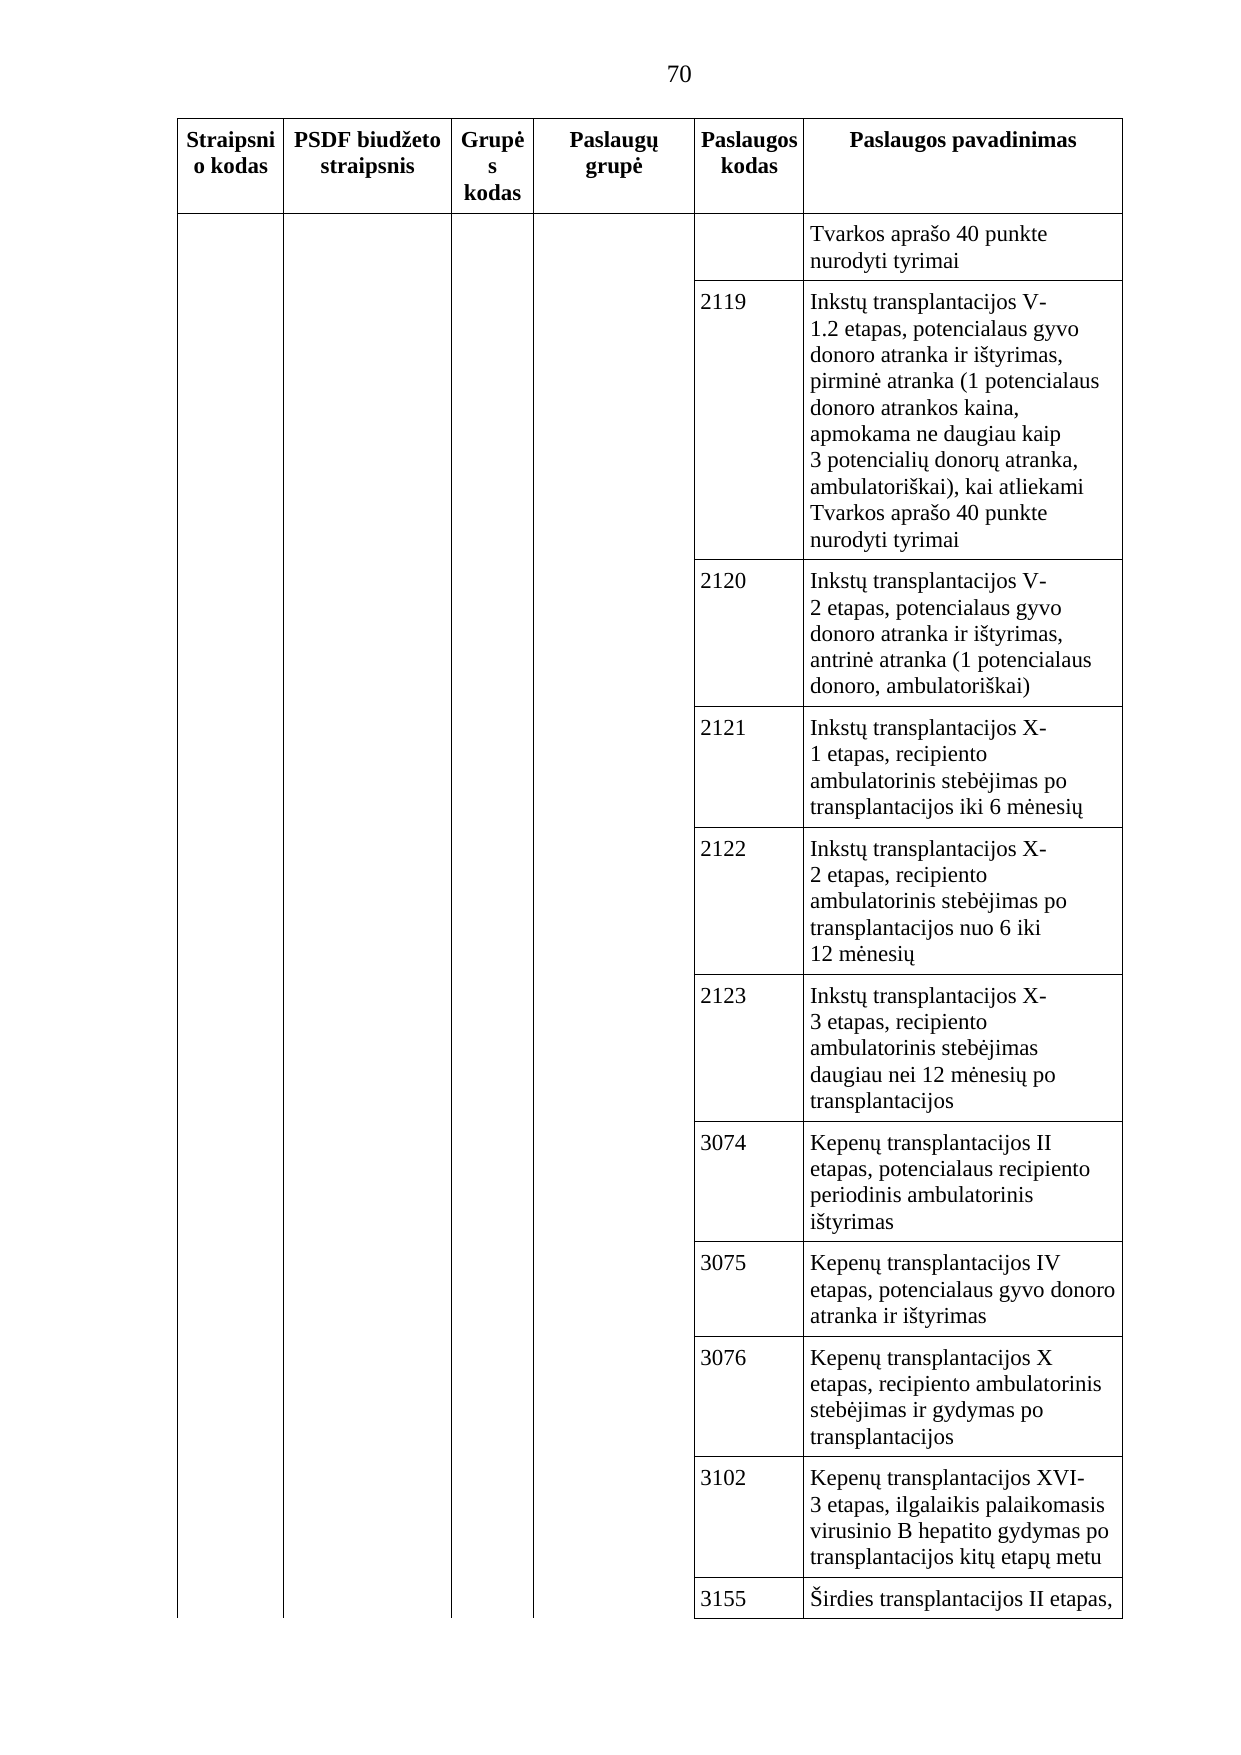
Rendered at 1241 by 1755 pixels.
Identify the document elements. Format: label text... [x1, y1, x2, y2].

table_cell [178, 827, 283, 974]
table_cell [178, 1456, 283, 1577]
table_cell [534, 559, 694, 706]
table_header Paslaugų grupė [534, 119, 694, 212]
table_cell 3102 [695, 1457, 803, 1577]
table_cell 3074 [695, 1122, 803, 1241]
table_header PSDF biudžeto straipsnis [284, 119, 451, 212]
table_cell 2123 [695, 975, 803, 1121]
table_cell [452, 1241, 533, 1336]
table_cell Tvarkos aprašo 40 punkte nurodyti tyrimai [804, 214, 1122, 280]
table_cell [178, 706, 283, 827]
table_cell [284, 214, 451, 280]
table_cell [534, 1577, 694, 1618]
table_cell [534, 827, 694, 974]
table_cell [534, 1241, 694, 1336]
table_cell [534, 280, 694, 559]
table_cell 2120 [695, 560, 803, 706]
table_cell 2121 [695, 707, 803, 827]
table_cell [452, 1577, 533, 1618]
table_cell [452, 280, 533, 559]
table_cell 2119 [695, 281, 803, 559]
table_header Straipsnio kodas [178, 119, 283, 212]
table_header Paslaugos kodas [695, 119, 803, 212]
table_cell [178, 1241, 283, 1336]
table_cell [284, 1577, 451, 1618]
table_cell [284, 706, 451, 827]
table_cell Inkstų transplantacijos V-2 etapas, potencialaus gyvo donoro atranka ir ištyrimas, antrinė atranka (1 potencialaus donoro, ambulatoriškai) [804, 560, 1122, 706]
table_cell Kepenų transplantacijos X etapas, recipiento ambulatorinis stebėjimas ir gydymas po transplantacijos [804, 1337, 1122, 1456]
table_cell [534, 1336, 694, 1456]
table_cell 3075 [695, 1242, 803, 1336]
table_cell [284, 1121, 451, 1241]
table_cell [452, 827, 533, 974]
table_cell Inkstų transplantacijos V-1.2 etapas, potencialaus gyvo donoro atranka ir ištyrimas, pirminė atranka (1 potencialaus donoro atrankos kaina, apmokama ne daugiau kaip 3 potencialių donorų atranka, ambulatoriškai), kai atliekami Tvarkos aprašo 40 punkte nurodyti tyrimai [804, 281, 1122, 559]
table_cell Kepenų transplantacijos XVI-3 etapas, ilgalaikis palaikomasis virusinio B hepatito gydymas po transplantacijos kitų etapų metu [804, 1457, 1122, 1577]
table_header Grupės kodas [452, 119, 533, 212]
table_cell [284, 1241, 451, 1336]
table_cell Kepenų transplantacijos II etapas, potencialaus recipiento periodinis ambulatorinis ištyrimas [804, 1122, 1122, 1241]
table_cell [534, 974, 694, 1121]
table_cell [178, 1577, 283, 1618]
table_cell [284, 1456, 451, 1577]
table_cell [534, 1121, 694, 1241]
table_cell [284, 1336, 451, 1456]
table_cell 2122 [695, 828, 803, 974]
table_cell [178, 559, 283, 706]
table_cell Inkstų transplantacijos X-1 etapas, recipiento ambulatorinis stebėjimas po transplantacijos iki 6 mėnesių [804, 707, 1122, 827]
table_cell [452, 1336, 533, 1456]
table_cell [534, 1456, 694, 1577]
table_cell Kepenų transplantacijos IV etapas, potencialaus gyvo donoro atranka ir ištyrimas [804, 1242, 1122, 1336]
table_cell [284, 559, 451, 706]
table_cell [452, 559, 533, 706]
table_cell [178, 280, 283, 559]
table_cell [284, 827, 451, 974]
table_cell [178, 1121, 283, 1241]
table_cell [452, 1456, 533, 1577]
table_cell 3076 [695, 1337, 803, 1456]
table_cell Inkstų transplantacijos X-3 etapas, recipiento ambulatorinis stebėjimas daugiau nei 12 mėnesių po transplantacijos [804, 975, 1122, 1121]
table_cell [452, 974, 533, 1121]
table_cell [534, 214, 694, 280]
table_cell [284, 280, 451, 559]
table_cell 3155 [695, 1578, 803, 1618]
table_cell [695, 214, 803, 280]
table_cell [178, 974, 283, 1121]
table_cell [452, 1121, 533, 1241]
table_cell [178, 1336, 283, 1456]
table_cell [452, 214, 533, 280]
table_cell [284, 974, 451, 1121]
table_cell Inkstų transplantacijos X-2 etapas, recipiento ambulatorinis stebėjimas po transplantacijos nuo 6 iki 12 mėnesių [804, 828, 1122, 974]
table_cell Širdies transplantacijos II etapas, [804, 1578, 1122, 1618]
table_cell [452, 706, 533, 827]
table_cell [534, 706, 694, 827]
table_header Paslaugos pavadinimas [804, 119, 1122, 212]
table_cell [178, 214, 283, 280]
